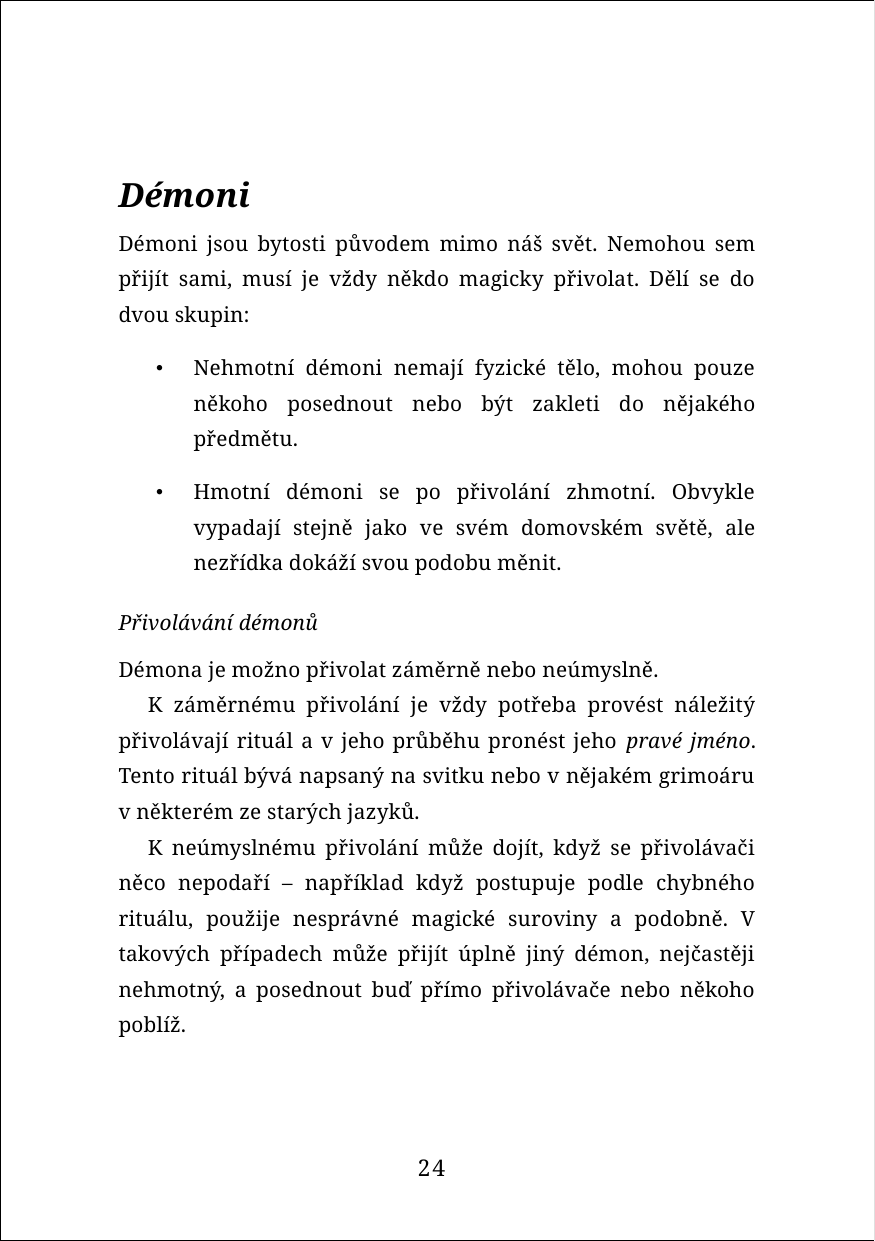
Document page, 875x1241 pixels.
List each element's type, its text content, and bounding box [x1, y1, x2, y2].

subtitle Démoni [118, 172, 756, 217]
text Démona je možno přivolat záměrně nebo neúmyslně. K záměrnému přivolání je vždy potřeba provést náležitý přivolávají rituál a v jeho průběhu pronést jeho pravé jméno. Tento rituál bývá napsaný na svitku nebo v nějakém grimoáru v některém ze starých jazyků. K neúmyslnému přivolání může dojít, když se přivolávači něco nepodaří – například když postupuje podle chybného rituálu, použije nesprávné magické suroviny a podobně. V takových případech může přijít úplně jiný démon, nejčastěji nehmotný, a posednout buď přímo přivolávače nebo někoho poblíž. [118, 655, 756, 1039]
list Nehmotní démoni nemají fyzické tělo, mohou pouze někoho posednout nebo být zakleti do nějakého předmětu. [156, 353, 756, 453]
list Hmotní démoni se po přivolání zhmotní. Obvykle vypadají stejně jako ve svém domovském světě, ale nezřídka dokáží svou podobu měnit. [156, 477, 756, 577]
text Démoni jsou bytosti původem mimo náš svět. Nemohou sem přijít sami, musí je vždy někdo magicky přivolat. Dělí se do dvou skupin: [118, 229, 756, 328]
text Přivolávání démonů [118, 608, 756, 636]
